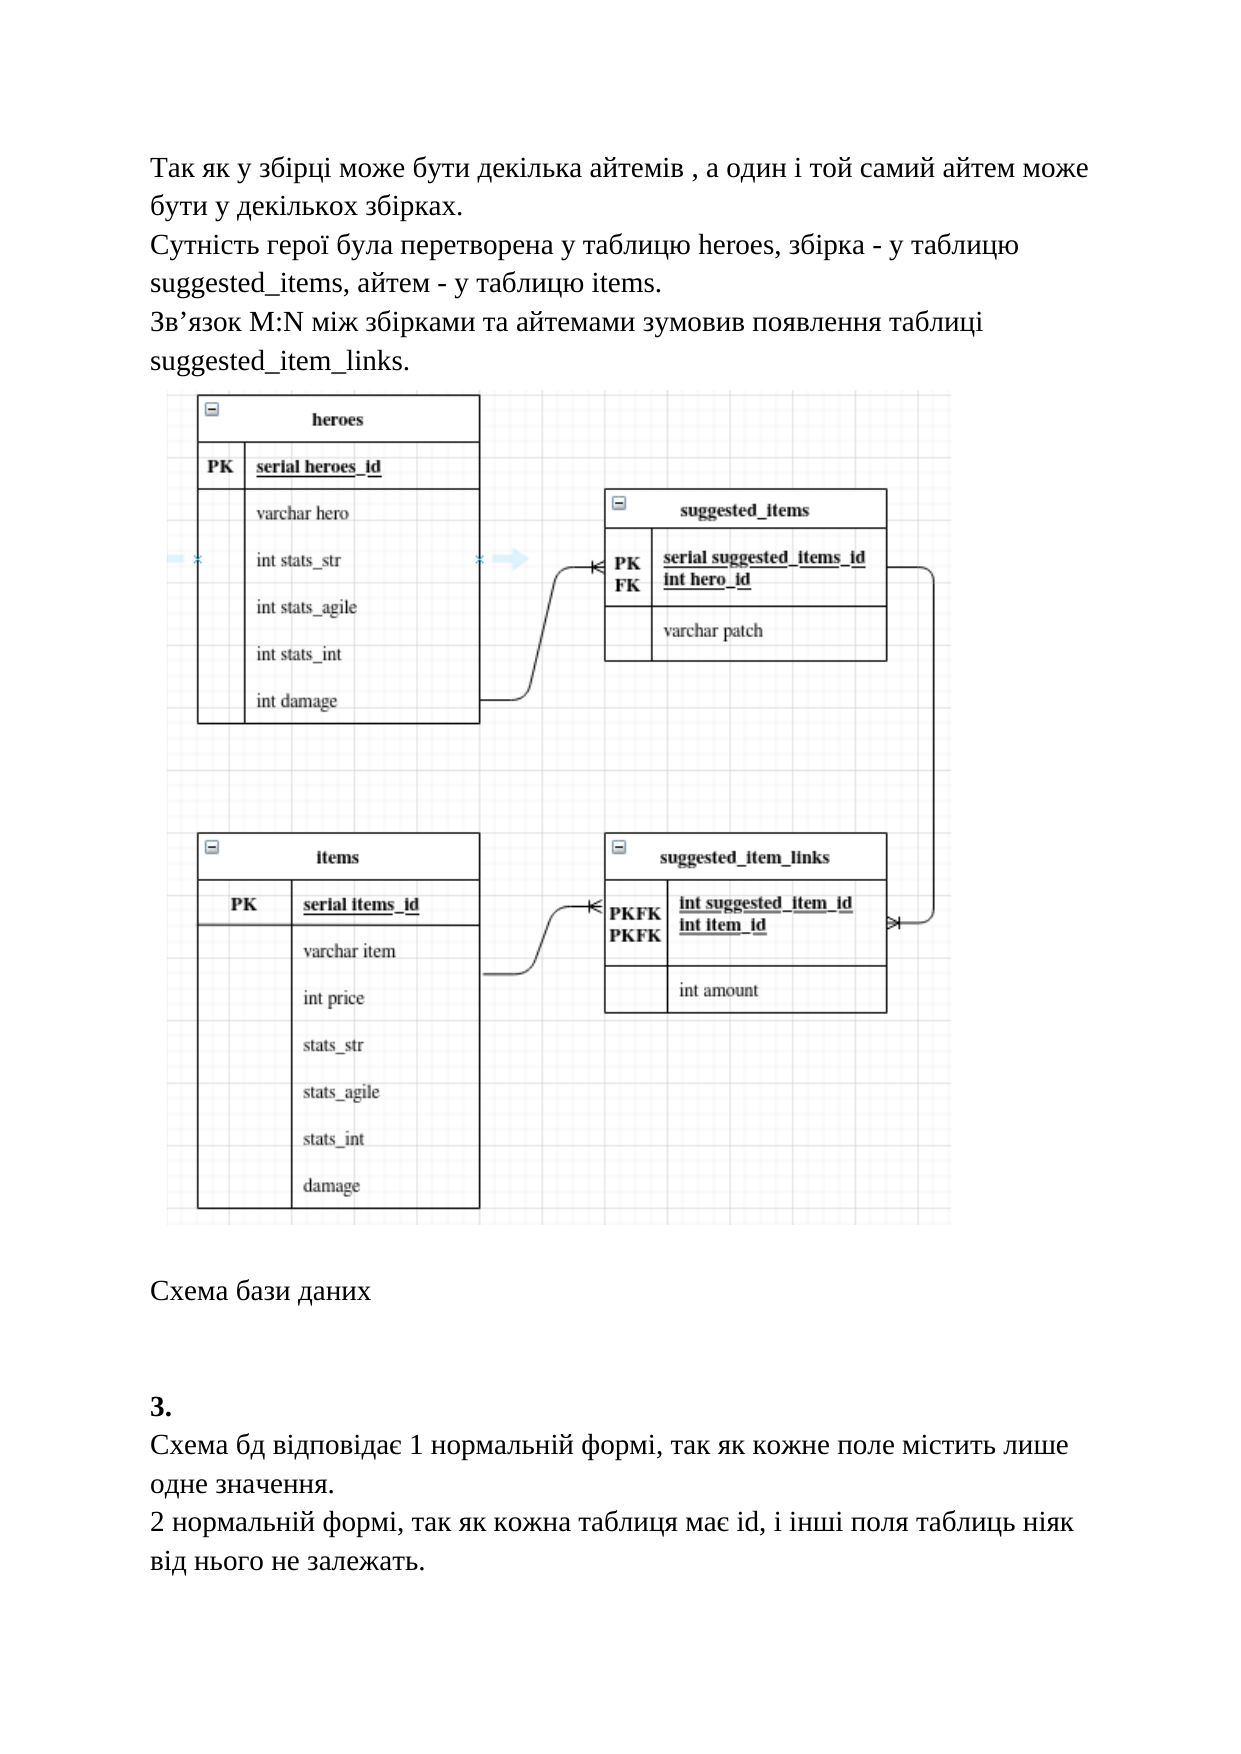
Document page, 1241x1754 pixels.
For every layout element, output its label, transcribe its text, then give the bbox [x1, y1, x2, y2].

text Зв’язок M:N між збірками та айтемами зумовив появлення таблиці suggested_item_links. [150, 304, 1090, 376]
text Сутність герої була перетворена у таблицю heroes, збірка - у таблицю suggested_items, айтем - у таблицю items. [150, 227, 1090, 299]
text Так як у збірці може бути декілька айтемів , а один і той самий айтем може бути у декількох збірках. [150, 150, 1090, 222]
picture [166, 390, 952, 1225]
text Схема бази даних [150, 1273, 1090, 1307]
text Схема бд відповідає 1 нормальній формі, так як кожне поле містить лише одне значення. [150, 1427, 1090, 1499]
text 3. [150, 1389, 1090, 1422]
text 2 нормальній формі, так як кожна таблиця має id, і інші поля таблиць ніяк від нього не залежать. [150, 1504, 1090, 1577]
